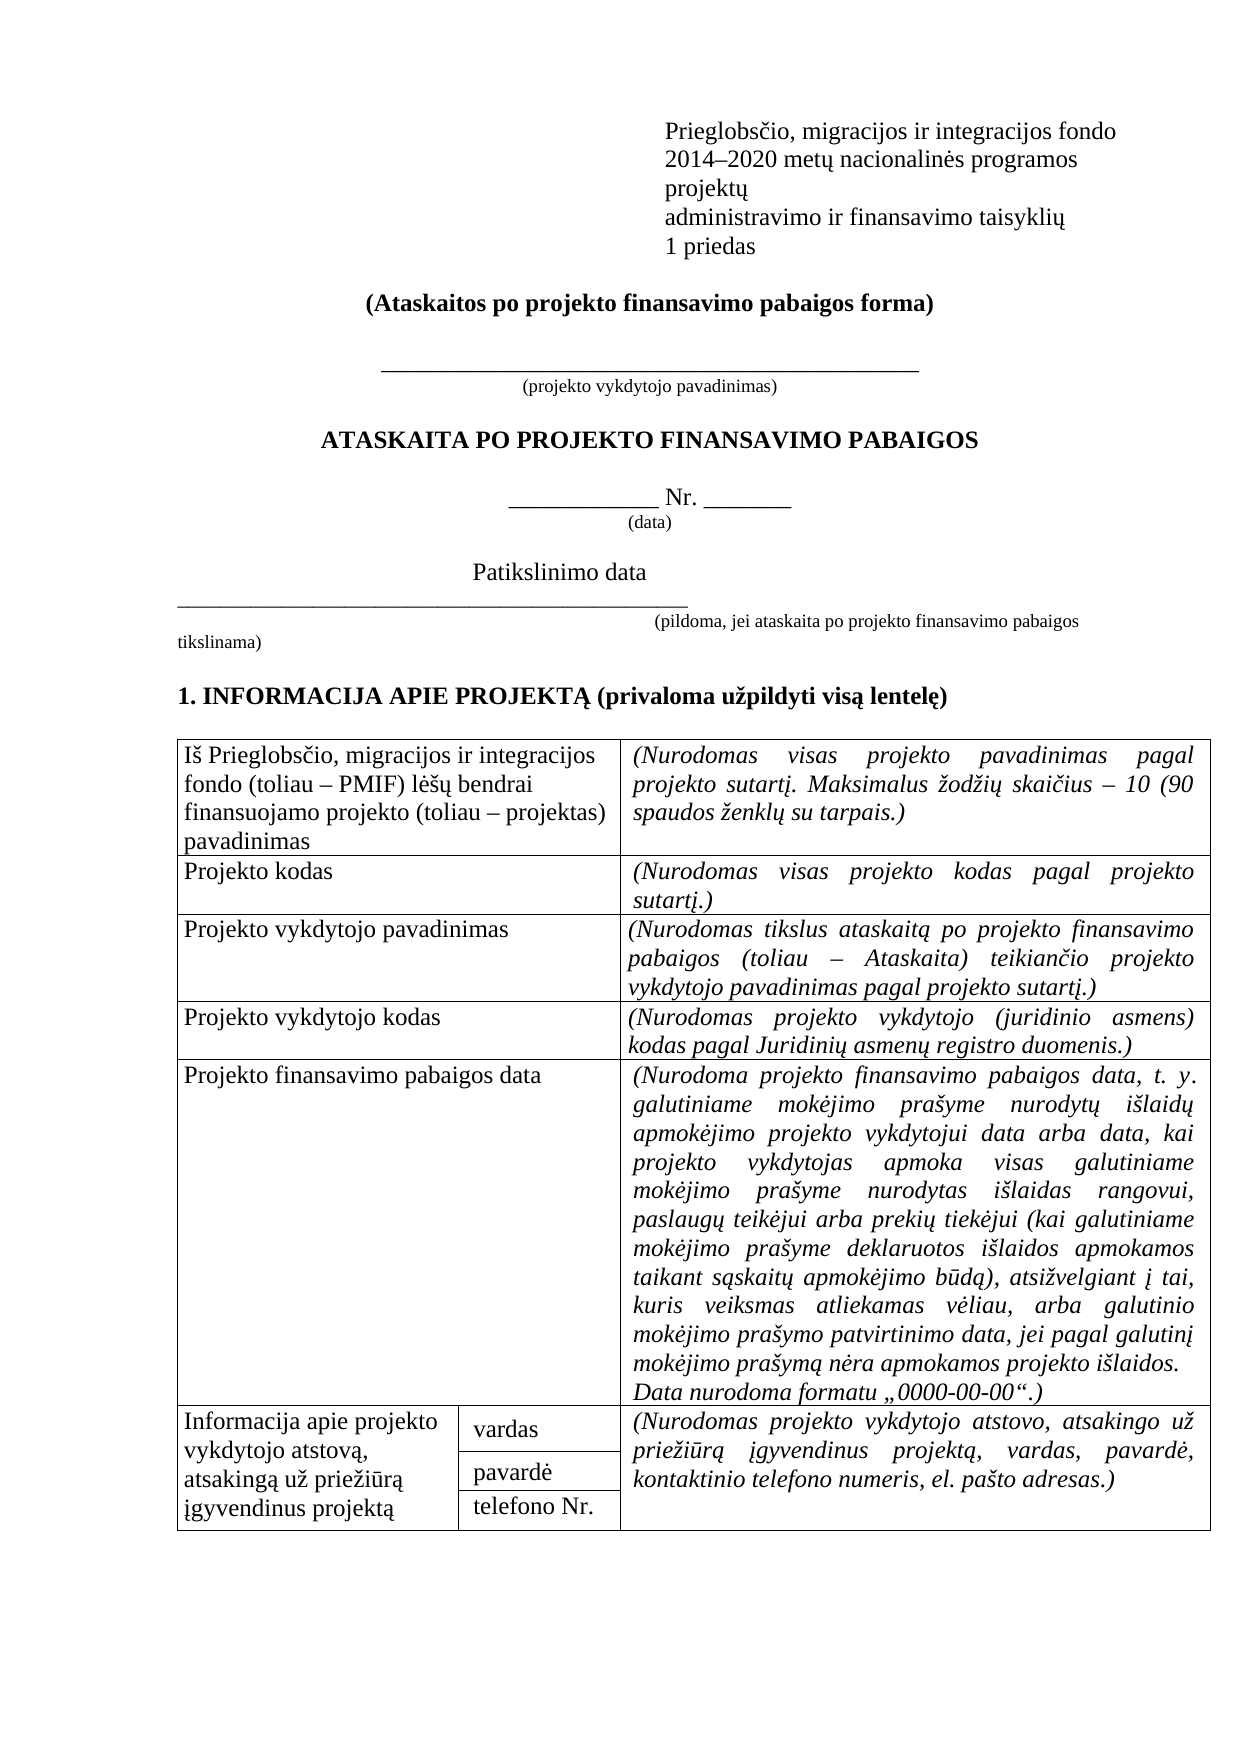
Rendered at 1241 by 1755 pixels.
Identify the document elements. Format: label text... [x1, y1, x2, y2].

table_cell Projekto vykdytojo pavadinimas [178, 915, 620, 1001]
text (Ataskaitos po projekto finansavimo pabaigos forma) [177, 288, 1122, 317]
text ___________________________________________ [177, 346, 1122, 374]
table_cell Projekto vykdytojo kodas [178, 1002, 620, 1059]
text ATASKAITA PO PROJEKTO FINANSAVIMO PABAIGOS [177, 425, 1122, 454]
table_cell Projekto kodas [178, 856, 620, 913]
table_cell (Nurodomas visas projekto kodas pagal projekto sutartį.) [621, 856, 1210, 913]
table_cell vardas [459, 1406, 620, 1451]
table_cell (Nurodomas projekto vykdytojo (juridinio asmens) kodas pagal Juridinių asmenų registro duomenis.) [621, 1002, 1210, 1059]
text Patikslinimo data _________________________________________________ [177, 557, 1122, 609]
text (pildoma, jei ataskaita po projekto finansavimo pabaigos tikslinama) [177, 609, 1122, 653]
table_header (Nurodomas visas projekto pavadinimas pagal projekto sutartį. Maksimalus žodžių skaičius – 10 (90 spaudos ženklų su tarpais.) [621, 740, 1210, 855]
text 2014–2020 metų nacionalinės programos projektų [664, 144, 1122, 202]
table_cell Projekto finansavimo pabaigos data [178, 1060, 620, 1405]
text 1 priedas [664, 231, 1122, 259]
table_cell (Nurodomas projekto vykdytojo atstovo, atsakingo už priežiūrą įgyvendinus projektą, vardas, pavardė, kontaktinio telefono numeris, el. pašto adresas.) [621, 1406, 1210, 1530]
table_header Iš Prieglobsčio, migracijos ir integracijos fondo (toliau – PMIF) lėšų bendrai finansuojamo projekto (toliau – projektas) pavadinimas [178, 740, 620, 855]
text (data) [177, 511, 1122, 533]
table_cell pavardė [459, 1452, 620, 1490]
text administravimo ir finansavimo taisyklių [664, 202, 1122, 231]
text 1. INFORMACIJA APIE PROJEKTĄ (privaloma užpildyti visą lentelę) [177, 681, 1122, 710]
table_cell (Nurodoma projekto finansavimo pabaigos data, t. y. galutiniame mokėjimo prašyme nurodytų išlaidų apmokėjimo projekto vykdytojui data arba data, kai projekto vykdytojas apmoka visas galutiniame mokėjimo prašyme nurodytas išlaidas rangovui, paslaugų teikėjui arba prekių tiekėjui (kai galutiniame mokėjimo prašyme deklaruotos išlaidos apmokamos taikant sąskaitų apmokėjimo būdą), atsižvelgiant į tai, kuris veiksmas atliekamas vėliau, arba galutinio mokėjimo prašymo patvirtinimo data, jei pagal galutinį mokėjimo prašymą nėra apmokamos projekto išlaidos. Data nurodoma formatu „0000-00-00“.) [621, 1060, 1210, 1405]
table_cell Informacija apie projekto vykdytojo atstovą, atsakingą už priežiūrą įgyvendinus projektą [178, 1406, 458, 1530]
table_cell (Nurodomas tikslus ataskaitą po projekto finansavimo pabaigos (toliau – Ataskaita) teikiančio projekto vykdytojo pavadinimas pagal projekto sutartį.) [621, 915, 1210, 1001]
text (projekto vykdytojo pavadinimas) [177, 374, 1122, 396]
text Prieglobsčio, migracijos ir integracijos fondo [664, 116, 1122, 144]
text ____________ Nr. _______ [177, 482, 1122, 511]
table_cell telefono Nr. [459, 1491, 620, 1530]
